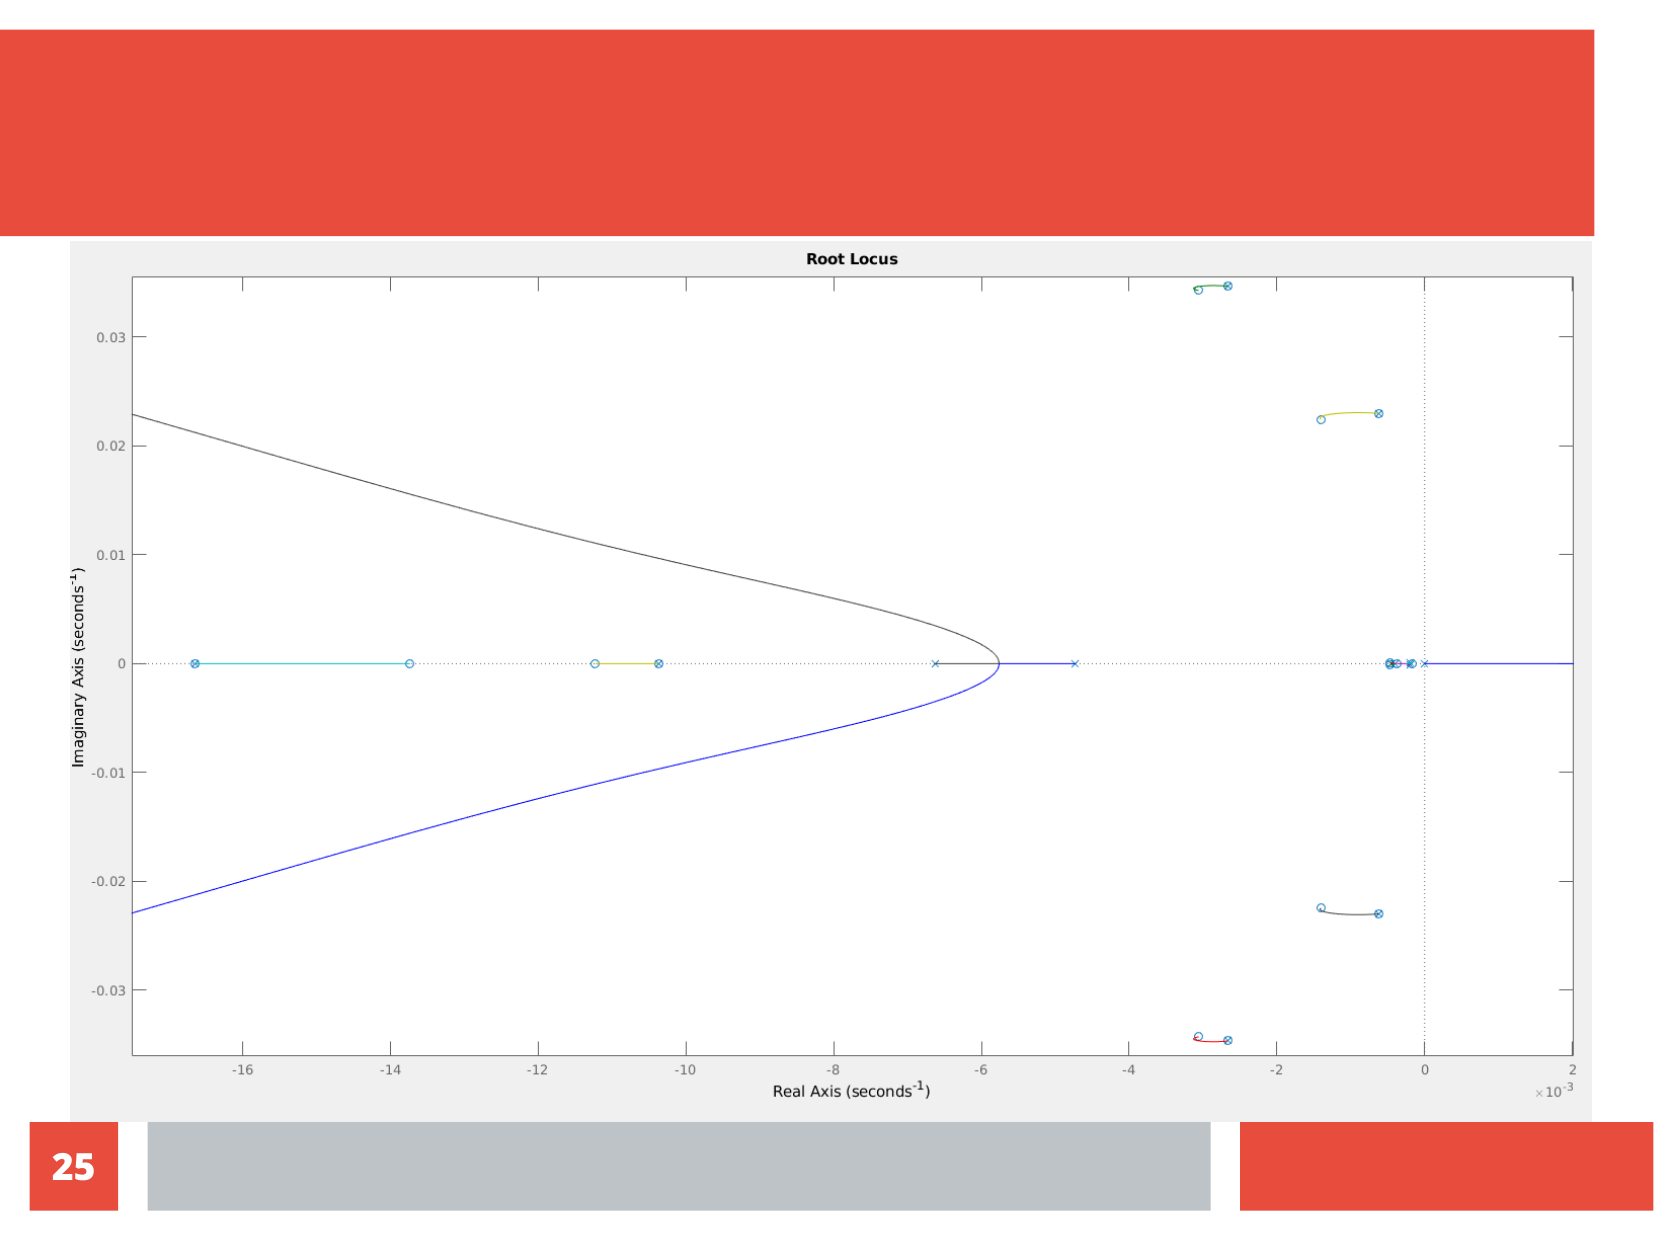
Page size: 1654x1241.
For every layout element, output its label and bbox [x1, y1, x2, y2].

picture [70, 241, 1592, 1123]
